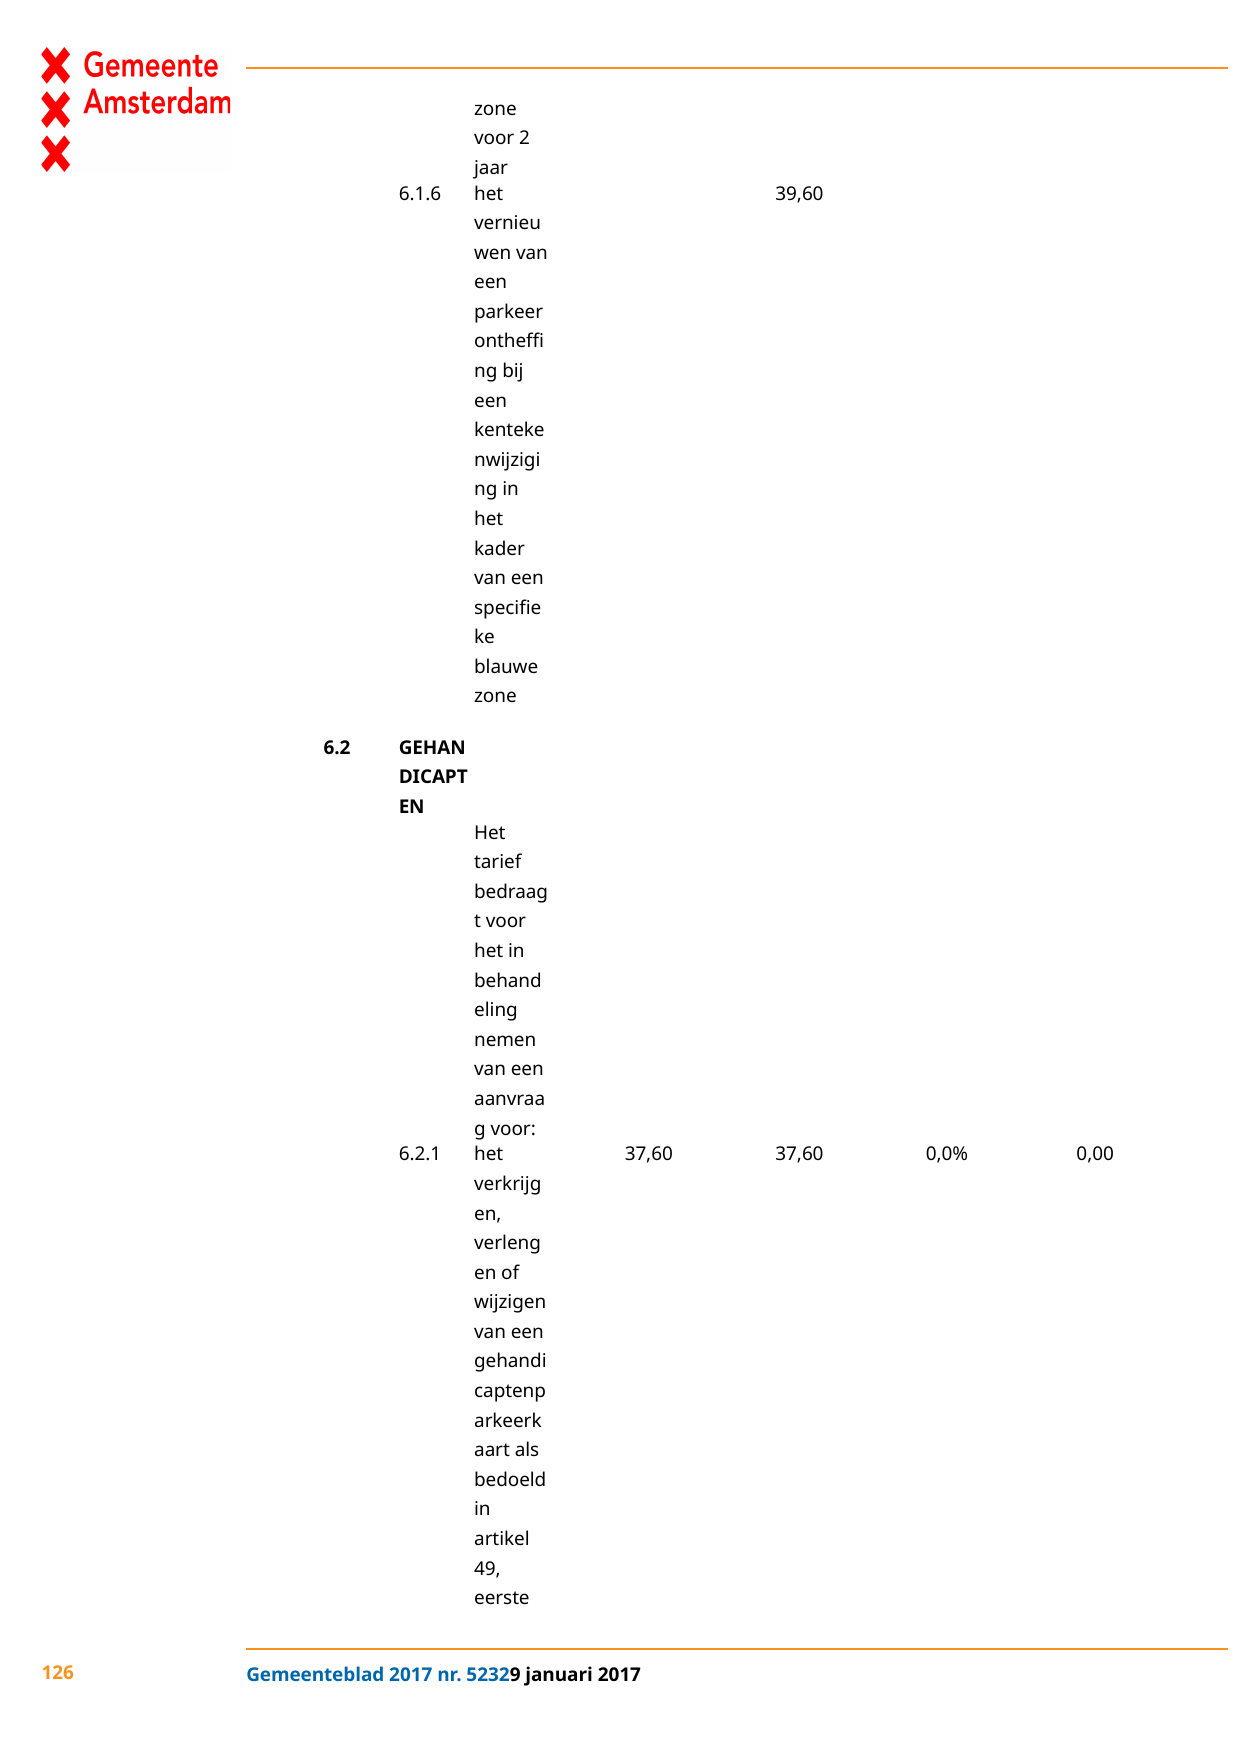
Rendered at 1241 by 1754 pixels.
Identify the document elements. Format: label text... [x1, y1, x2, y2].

table_cell 0,0% [926, 1141, 1001, 1610]
table_cell [775, 734, 850, 819]
table_cell [323, 180, 398, 708]
table_cell [248, 95, 323, 180]
table_cell [549, 819, 624, 1141]
table_cell [850, 734, 926, 819]
table_cell GEHANDICAPTEN [399, 734, 474, 819]
table_cell [1001, 819, 1076, 1141]
table_cell [248, 734, 323, 819]
table_cell [926, 734, 1001, 819]
table_cell [323, 819, 398, 1141]
table_cell [926, 95, 1001, 180]
picture [41, 47, 231, 172]
table_cell [850, 819, 926, 1141]
table_cell [248, 819, 323, 1141]
table_cell [399, 95, 474, 180]
table_cell [1001, 95, 1076, 180]
table_cell [625, 180, 700, 708]
table_cell [1076, 95, 1152, 180]
table_cell [625, 95, 700, 180]
table_cell [248, 708, 323, 734]
table_cell [700, 708, 775, 734]
table_cell Het tarief bedraagt voor het in behandeling nemen van een aanvraag voor: [474, 819, 549, 1141]
table_cell [399, 708, 474, 734]
table_cell [700, 734, 775, 819]
table_cell [1001, 734, 1076, 819]
table_cell [549, 95, 624, 180]
table_cell 6.2 [323, 734, 398, 819]
table_cell [926, 708, 1001, 734]
table_cell [775, 708, 850, 734]
table_cell [1076, 708, 1152, 734]
table_cell [850, 1141, 926, 1610]
table_cell [700, 819, 775, 1141]
table_cell [850, 95, 926, 180]
table_cell 37,60 [775, 1141, 850, 1610]
table_cell [399, 819, 474, 1141]
table_cell [850, 708, 926, 734]
table_cell [625, 708, 700, 734]
table_cell [775, 819, 850, 1141]
table_cell het vernieuwen van een parkeerontheffing bij een kentekenwijziging in het kader van een specifieke blauwe zone [474, 180, 549, 708]
table_cell [549, 734, 624, 819]
table_cell [1076, 180, 1152, 708]
table_cell 37,60 [625, 1141, 700, 1610]
table_cell [700, 95, 775, 180]
table_cell [700, 180, 775, 708]
table_cell [549, 708, 624, 734]
table_cell [248, 180, 323, 708]
table_cell [549, 1141, 624, 1610]
table_cell [1001, 708, 1076, 734]
table_cell [1076, 819, 1152, 1141]
table_cell [926, 819, 1001, 1141]
table_cell [926, 180, 1001, 708]
table_cell 0,00 [1076, 1141, 1152, 1610]
table_cell [323, 708, 398, 734]
table_cell 39,60 [775, 180, 850, 708]
table_cell zone voor 2 jaar [474, 95, 549, 180]
table_cell [248, 1141, 323, 1610]
table_cell [700, 1141, 775, 1610]
table_cell [1001, 180, 1076, 708]
table_cell [549, 180, 624, 708]
table_cell [1076, 734, 1152, 819]
table_cell [850, 180, 926, 708]
table_cell [1001, 1141, 1076, 1610]
table_cell 6.2.1 [399, 1141, 474, 1610]
table_cell [474, 734, 549, 819]
table_cell [625, 734, 700, 819]
table_cell [775, 95, 850, 180]
table_cell [323, 95, 398, 180]
table_cell het verkrijgen, verlengen of wijzigen van een gehandicaptenparkeerkaart als bedoeld in artikel 49, eerste [474, 1141, 549, 1610]
table_cell [323, 1141, 398, 1610]
table_cell [625, 819, 700, 1141]
table_cell 6.1.6 [399, 180, 474, 708]
table_cell [474, 708, 549, 734]
